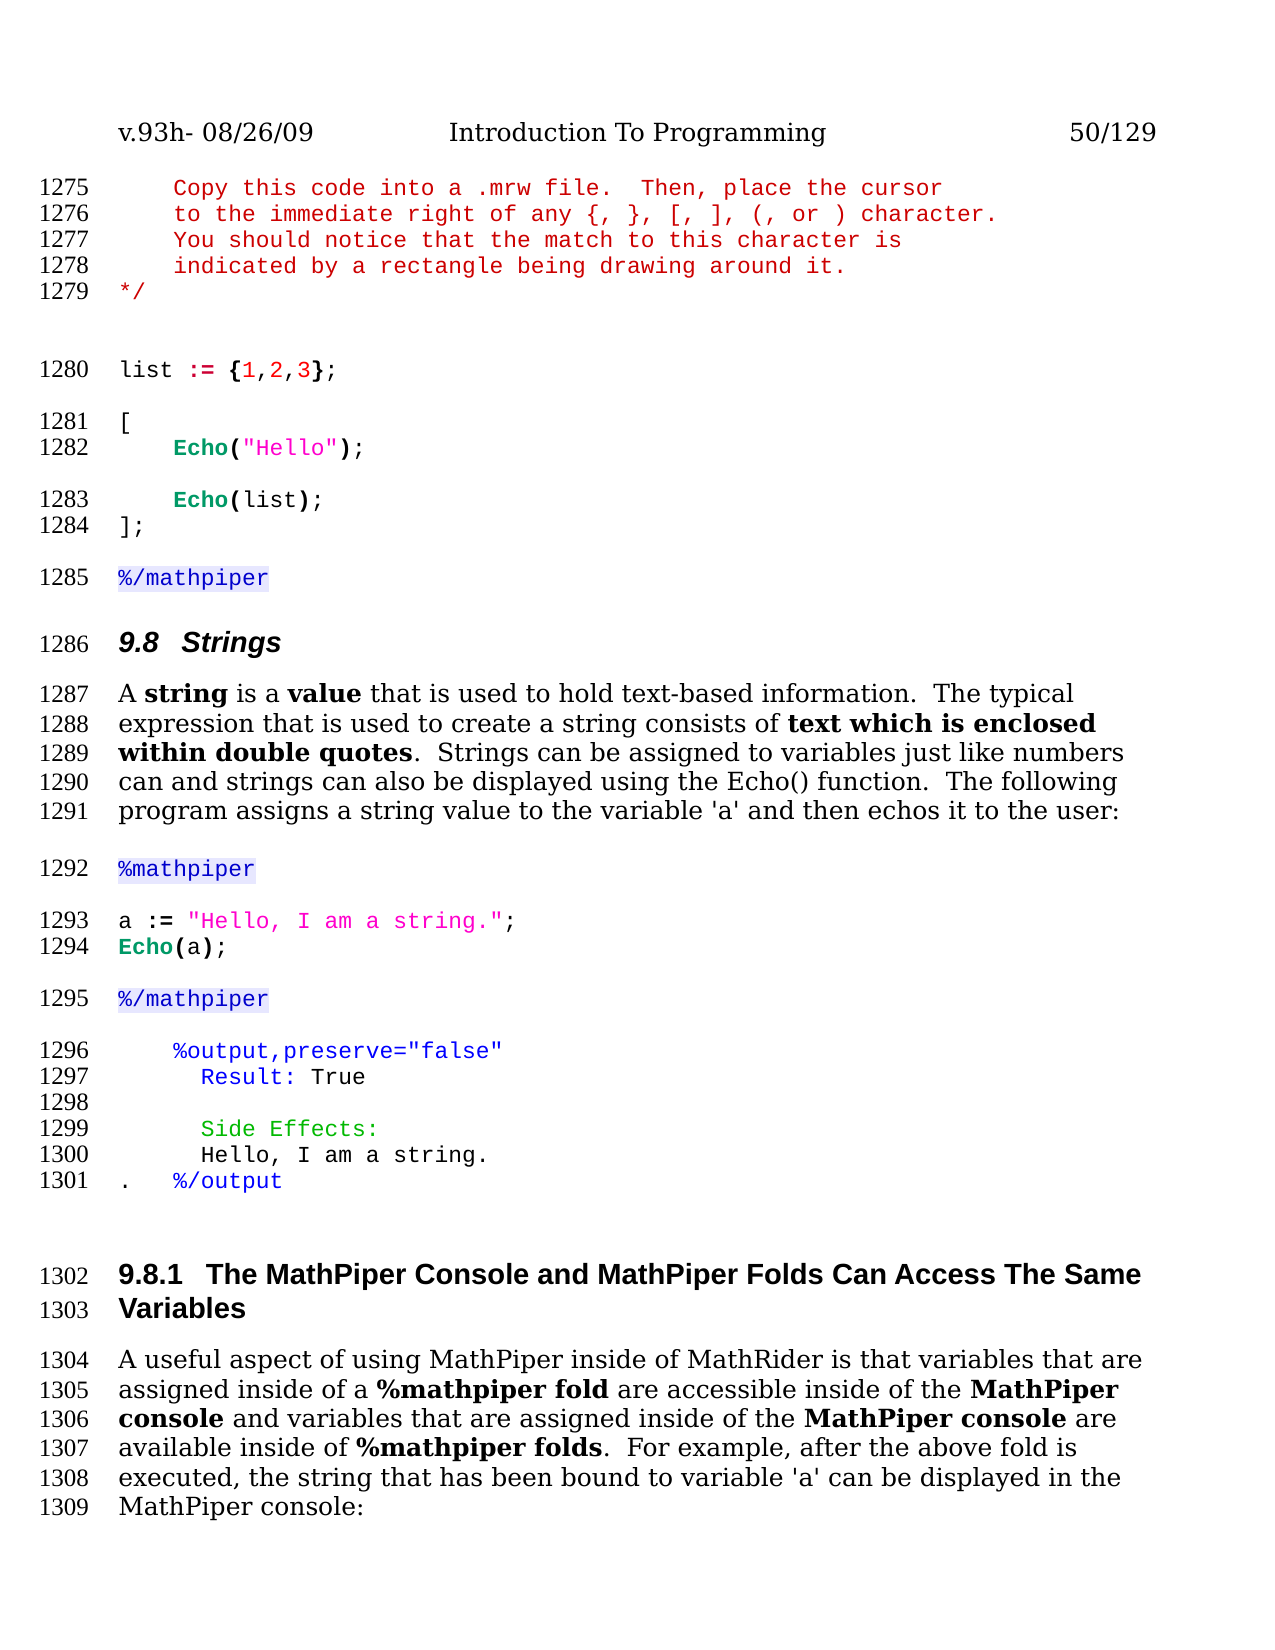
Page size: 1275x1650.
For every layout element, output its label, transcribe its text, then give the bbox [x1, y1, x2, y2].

text Echo(list); [118, 488, 1157, 514]
text list := {1,2,3}; [118, 358, 1157, 384]
text Side Effects: [118, 1117, 1157, 1143]
text to the immediate right of any {, }, [, ], (, or ) character. [118, 203, 1157, 229]
text %mathpiper [118, 858, 1157, 884]
text A useful aspect of using MathPiper inside of MathRider is that variables that are assigned inside of a %mathpiper fold are accessible inside of the MathPiper console and variables that are assigned inside of the MathPiper console are available inside of %mathpiper folds. For example, after the above fold is executed, the string that has been bound to variable 'a' can be displayed in the MathPiper console: [118, 1345, 1157, 1521]
text ]; [118, 514, 1157, 540]
text a := "Hello, I am a string."; [118, 909, 1157, 936]
text */ [118, 281, 1157, 306]
text Copy this code into a .mrw file. Then, place the cursor [118, 177, 1157, 203]
text %/mathpiper [118, 566, 1157, 592]
text %/mathpiper [118, 987, 1157, 1013]
text indicated by a rectangle being drawing around it. [118, 254, 1157, 281]
text Hello, I am a string. [118, 1143, 1157, 1169]
text %output,preserve="false" [118, 1039, 1157, 1065]
text Echo("Hello"); [118, 436, 1157, 462]
text Result: True [118, 1065, 1157, 1091]
text . %/output [118, 1169, 1157, 1195]
text [ [118, 410, 1157, 436]
text Echo(a); [118, 936, 1157, 961]
text A string is a value that is used to hold text-based information. The typical expression that is used to create a string consists of text which is enclosed within double quotes. Strings can be assigned to variables just like numbers can and strings can also be displayed using the Echo() function. The following program assigns a string value to the variable 'a' and then echos it to the user: [118, 679, 1157, 826]
subtitle Strings [118, 625, 1157, 658]
text You should notice that the match to this character is [118, 229, 1157, 254]
subtitle The MathPiper Console and MathPiper Folds Can Access The Same Variables [118, 1257, 1157, 1324]
